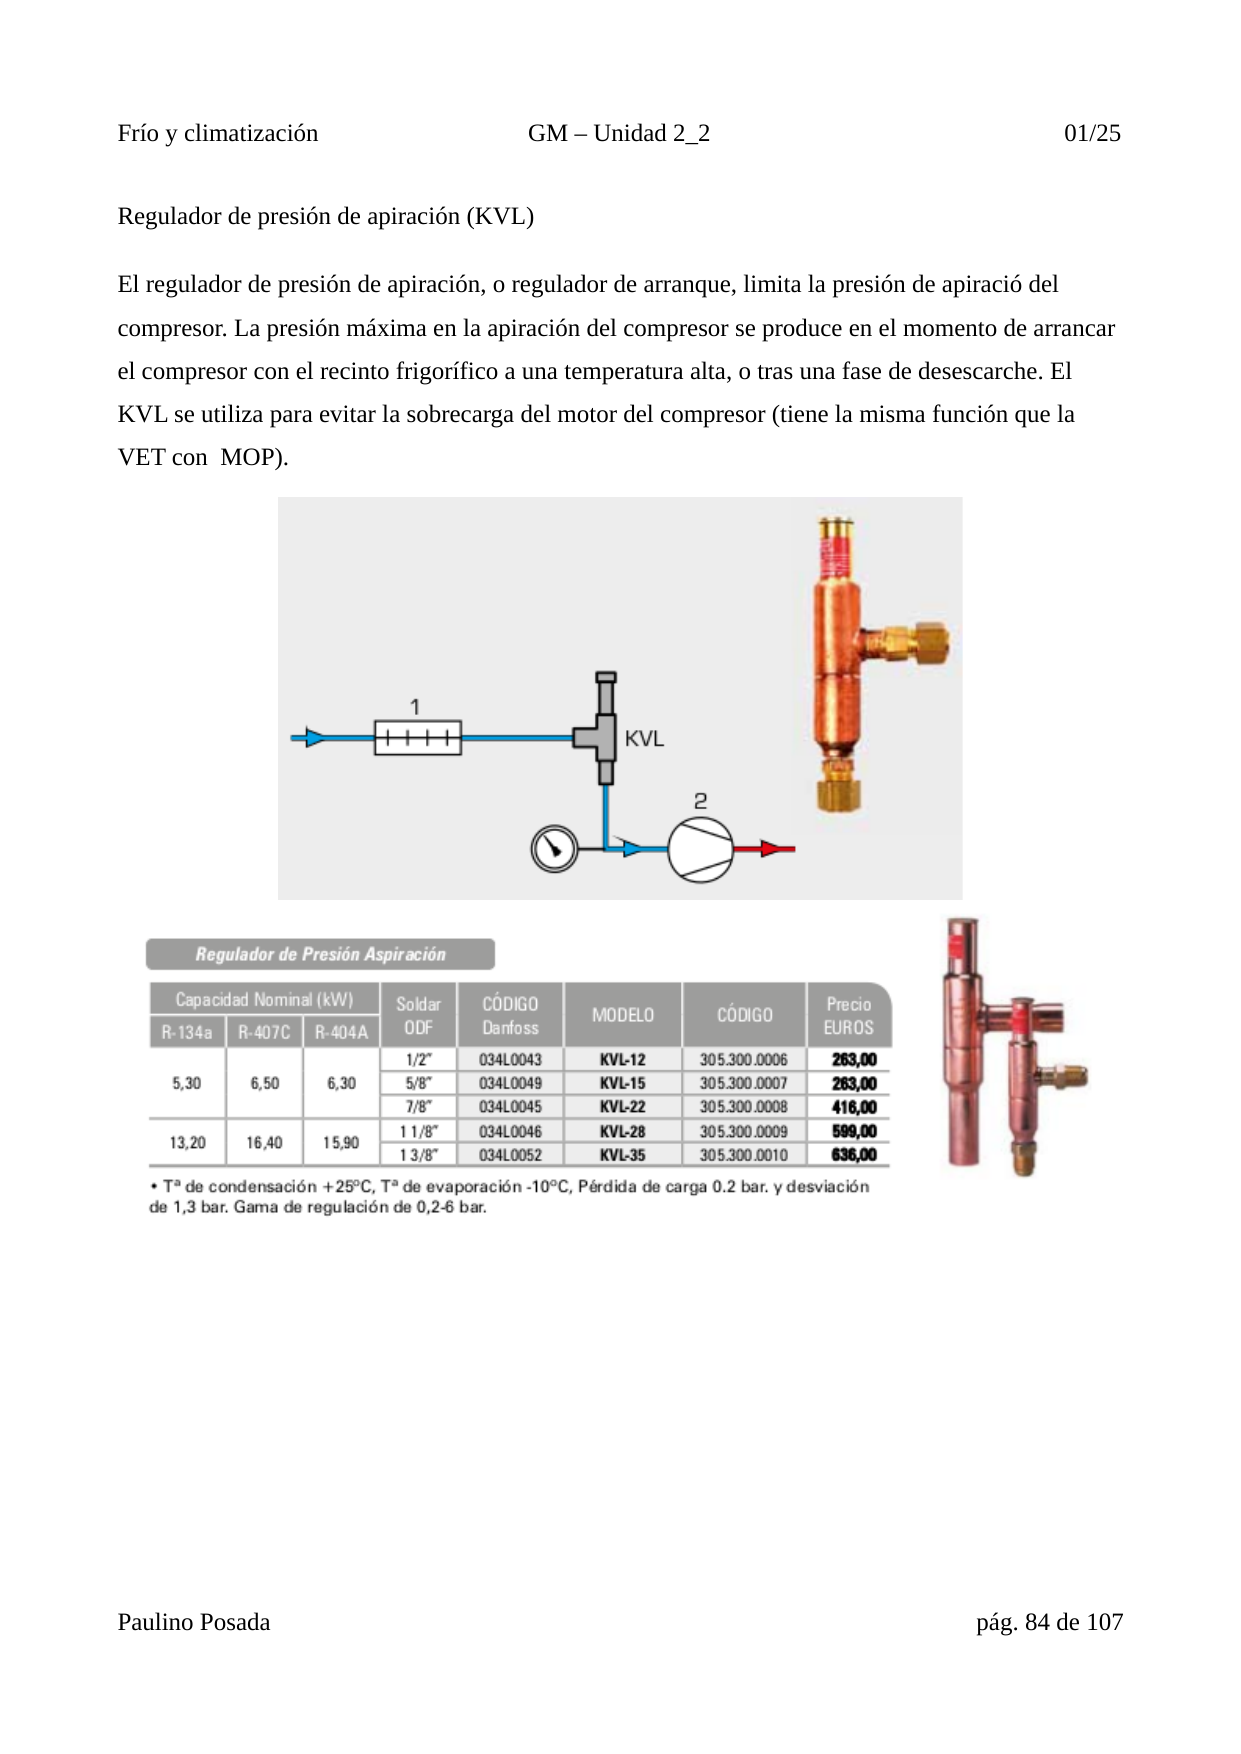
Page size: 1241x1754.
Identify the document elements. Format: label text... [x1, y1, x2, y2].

text Regulador de presión de apiración (KVL) [117, 201, 1123, 230]
picture [140, 906, 1100, 1230]
text El regulador de presión de apiración, o regulador de arranque, limita la presión de apiració del compresor. La presión máxima en la apiración del compresor se produce en el momento de arrancar el compresor con el recinto frigorífico a una temperatura alta, o tras una fase de desescarche. El KVL se utiliza para evitar la sobrecarga del motor del compresor (tiene la misma función que la VET con MOP). [117, 269, 1123, 471]
picture [278, 497, 963, 900]
